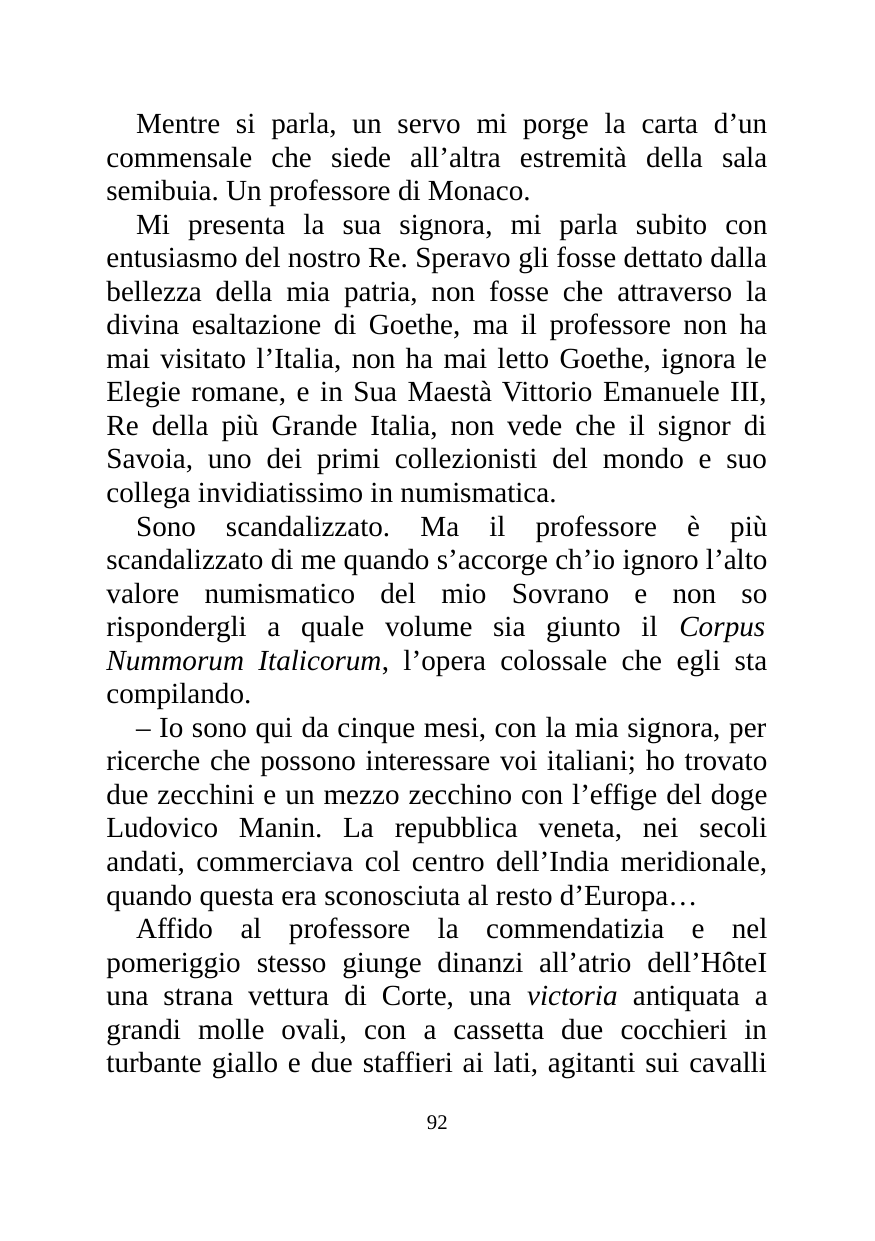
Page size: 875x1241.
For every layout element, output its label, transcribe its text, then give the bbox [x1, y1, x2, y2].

text Affido al professore la commendatizia e nel pomeriggio stesso giunge dinanzi all’atrio dell’HôteI una strana vettura di Corte, una victoria antiquata a grandi molle ovali, con a cassetta due cocchieri in turbante giallo e due staffieri ai lati, agitanti sui cavalli [106, 911, 768, 1079]
text Sono scandalizzato. Ma il professore è più scandalizzato di me quando s’accorge ch’io ignoro l’alto valore numismatico del mio Sovrano e non so rispondergli a quale volume sia giunto il Corpus Nummorum Italicorum, l’opera colossale che egli sta compilando. [106, 509, 768, 710]
text – Io sono qui da cinque mesi, con la mia signora, per ricerche che possono interessare voi italiani; ho trovato due zecchini e un mezzo zecchino con l’effige del doge Ludovico Manin. La repubblica veneta, nei secoli andati, commerciava col centro dell’India meridionale, quando questa era sconosciuta al resto d’Europa… [106, 710, 768, 911]
text Mi presenta la sua signora, mi parla subito con entusiasmo del nostro Re. Speravo gli fosse dettato dalla bellezza della mia patria, non fosse che attraverso la divina esaltazione di Goethe, ma il professore non ha mai visitato l’Italia, non ha mai letto Goethe, ignora le Elegie romane, e in Sua Maestà Vittorio Emanuele III, Re della più Grande Italia, non vede che il signor di Savoia, uno dei primi collezionisti del mondo e suo collega invidiatissimo in numismatica. [106, 207, 768, 509]
text Mentre si parla, un servo mi porge la carta d’un commensale che siede all’altra estremità della sala semibuia. Un professore di Monaco. [106, 106, 768, 207]
